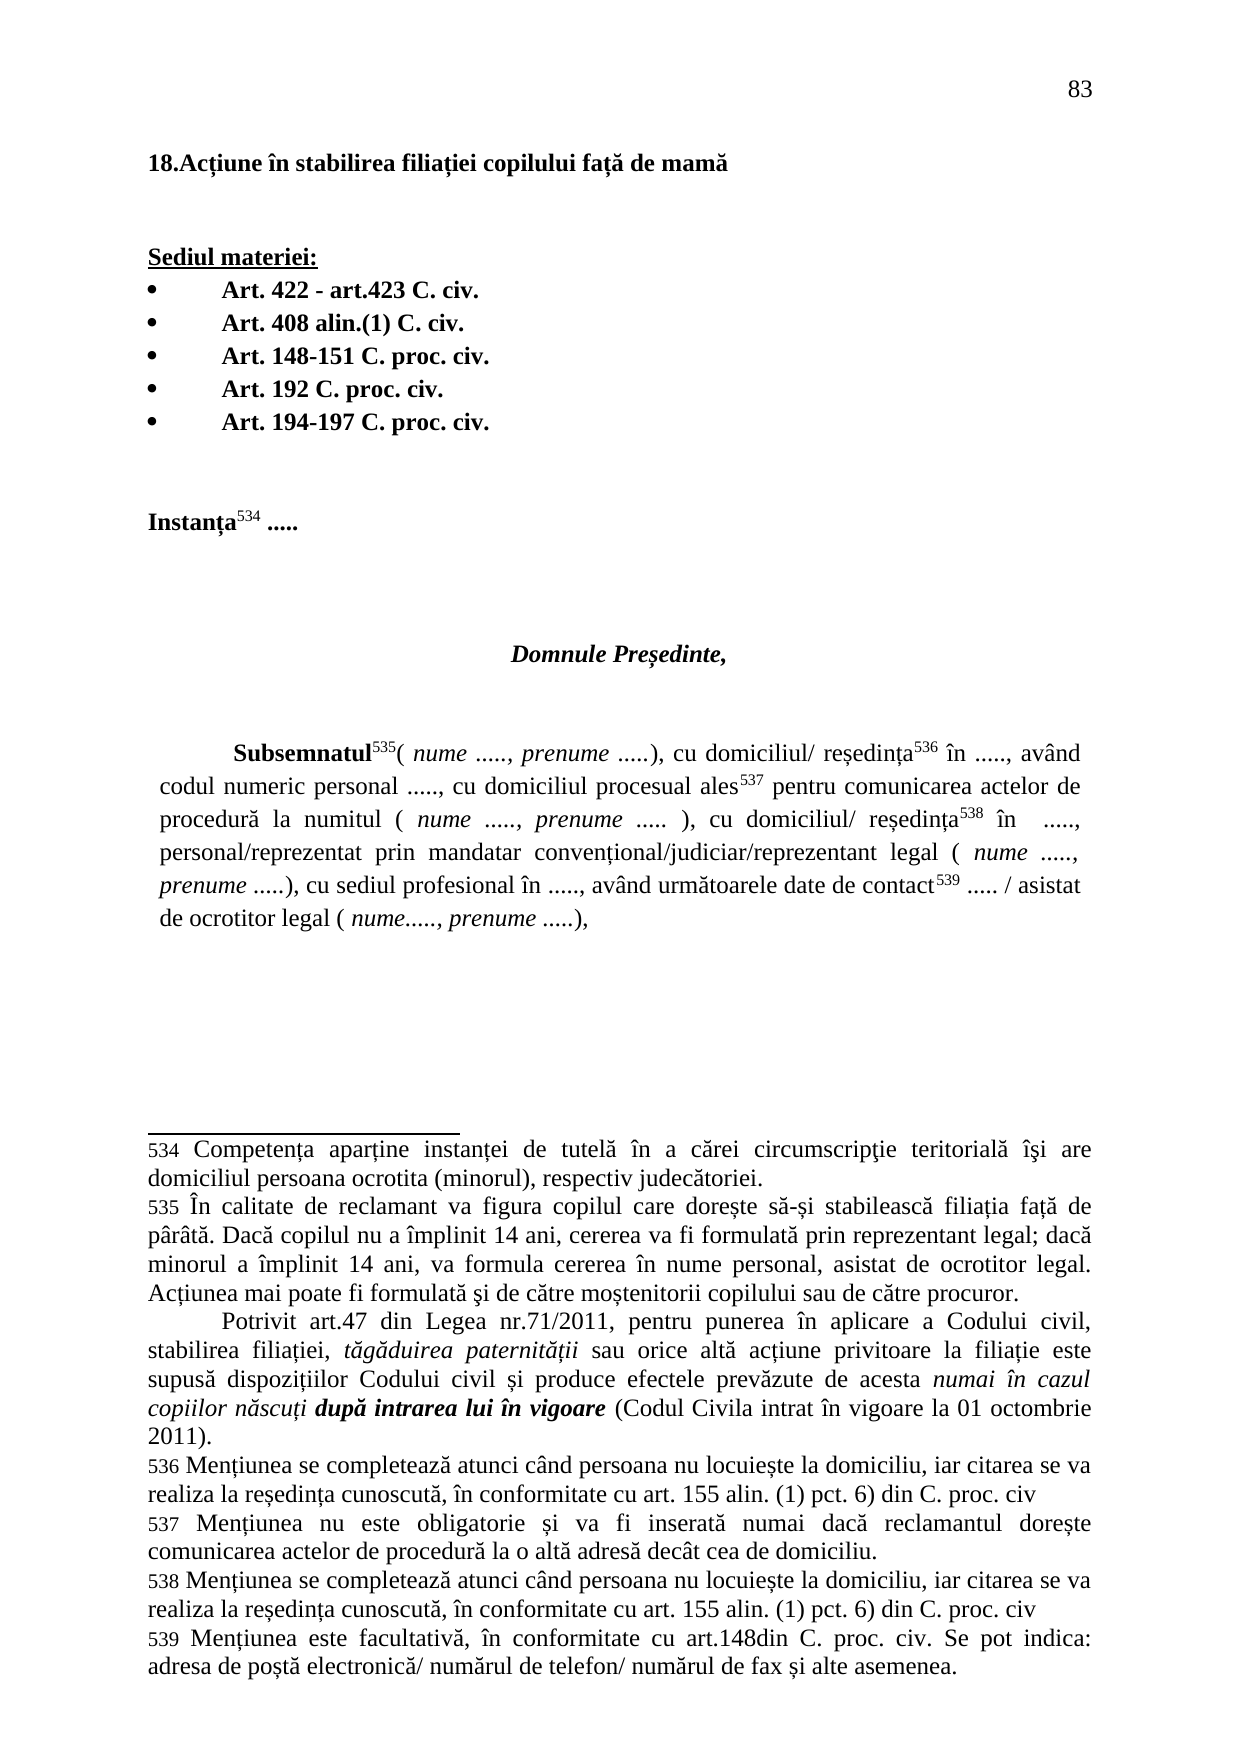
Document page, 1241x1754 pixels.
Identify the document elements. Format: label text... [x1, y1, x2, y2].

subtitle 18.Acțiune în stabilirea filiației copilului față de mamă [148, 148, 1093, 176]
list Art. 192 C. proc. civ. [148, 374, 974, 403]
text Sediul materiei: [148, 242, 974, 271]
text Mențiunea se completează atunci când persoana nu locuiește la domiciliu, iar citarea se va realiza la reședința cunoscută, în conformitate cu art. 155 alin. (1) pct. 6) din C. proc. civ [148, 1450, 1093, 1508]
text Subsemnatul( nume ....., prenume .....), cu domiciliul/ reședința în ....., având codul numeric personal ....., cu domiciliul procesual ales pentru comunicarea actelor de procedură la numitul ( nume ....., prenume ..... ), cu domiciliul/ reședința în ....., personal/reprezentat prin mandatar convențional/judiciar/reprezentant legal ( nume ....., prenume .....), cu sediul profesional în ....., având următoarele date de contact ..... / asistat de ocrotitor legal ( nume....., prenume .....), [159, 738, 1081, 932]
text Mențiunea este facultativă, în conformitate cu art.148din C. proc. civ. Se pot indica: adresa de poștă electronică/ numărul de telefon/ numărul de fax și alte asemenea. [148, 1623, 1093, 1680]
text Potrivit art.47 din Legea nr.71/2011, pentru punerea în aplicare a Codului civil, stabilirea filiației, tăgăduirea paternității sau orice altă acțiune privitoare la filiație este supusă dispozițiilor Codului civil și produce efectele prevăzute de acesta numai în cazul copiilor născuți după intrarea lui în vigoare (Codul Civila intrat în vigoare la 01 octombrie 2011). [148, 1306, 1093, 1450]
list Art. 422 - art.423 C. civ. [148, 275, 974, 304]
list Art. 408 alin.(1) C. civ. [148, 308, 974, 337]
text În calitate de reclamant va figura copilul care dorește să-și stabilească filiația față de pârâtă. Dacă copilul nu a împlinit 14 ani, cererea va fi formulată prin reprezentant legal; dacă minorul a împlinit 14 ani, va formula cererea în nume personal, asistat de ocrotitor legal. Acțiunea mai poate fi formulată şi de către moștenitorii copilului sau de către procuror. [148, 1191, 1093, 1306]
text Mențiunea se completează atunci când persoana nu locuiește la domiciliu, iar citarea se va realiza la reședința cunoscută, în conformitate cu art. 155 alin. (1) pct. 6) din C. proc. civ [148, 1565, 1093, 1623]
text Instanța ..... [148, 507, 974, 535]
text Competența aparține instanței de tutelă în a cărei circumscripţie teritorială îşi are domiciliul persoana ocrotita (minorul), respectiv judecătoriei. [148, 1134, 1093, 1191]
text Domnule Președinte, [266, 639, 974, 667]
text Mențiunea nu este obligatorie și va fi inserată numai dacă reclamantul dorește comunicarea actelor de procedură la o altă adresă decât cea de domiciliu. [148, 1508, 1093, 1565]
list Art. 148-151 C. proc. civ. [148, 341, 974, 370]
list Art. 194-197 C. proc. civ. [148, 407, 974, 436]
